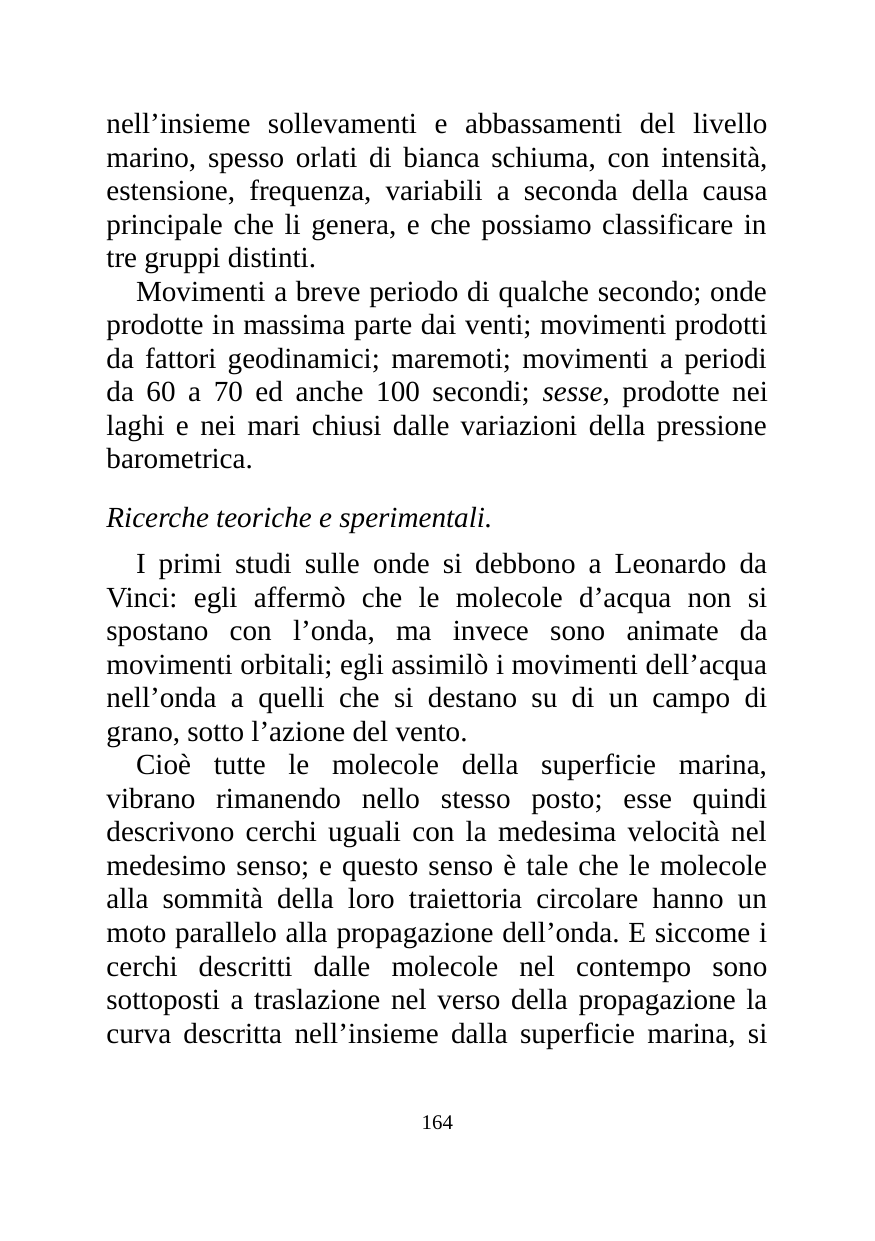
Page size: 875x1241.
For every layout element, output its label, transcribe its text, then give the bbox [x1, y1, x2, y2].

text Movimenti a breve periodo di qualche secondo; onde prodotte in massima parte dai venti; movimenti prodotti da fattori geodinamici; maremoti; movimenti a periodi da 60 a 70 ed anche 100 secondi; sesse, prodotte nei laghi e nei mari chiusi dalle variazioni della pressione barometrica. [106, 274, 768, 475]
subtitle Ricerche teoriche e sperimentali. [106, 500, 768, 534]
text I primi studi sulle onde si debbono a Leonardo da Vinci: egli affermò che le molecole d’acqua non si spostano con l’onda, ma invece sono animate da movimenti orbitali; egli assimilò i movimenti dell’acqua nell’onda a quelli che si destano su di un campo di grano, sotto l’azione del vento. [106, 546, 768, 747]
text Cioè tutte le molecole della superficie marina, vibrano rimanendo nello stesso posto; esse quindi descrivono cerchi uguali con la medesima velocità nel medesimo senso; e questo senso è tale che le molecole alla sommità della loro traiettoria circolare hanno un moto parallelo alla propagazione dell’onda. E siccome i cerchi descritti dalle molecole nel contempo sono sottoposti a traslazione nel verso della propagazione la curva descritta nell’insieme dalla superficie marina, si [106, 747, 768, 1049]
text nell’insieme sollevamenti e abbassamenti del livello marino, spesso orlati di bianca schiuma, con intensità, estensione, frequenza, variabili a seconda della causa principale che li genera, e che possiamo classificare in tre gruppi distinti. [106, 106, 768, 274]
